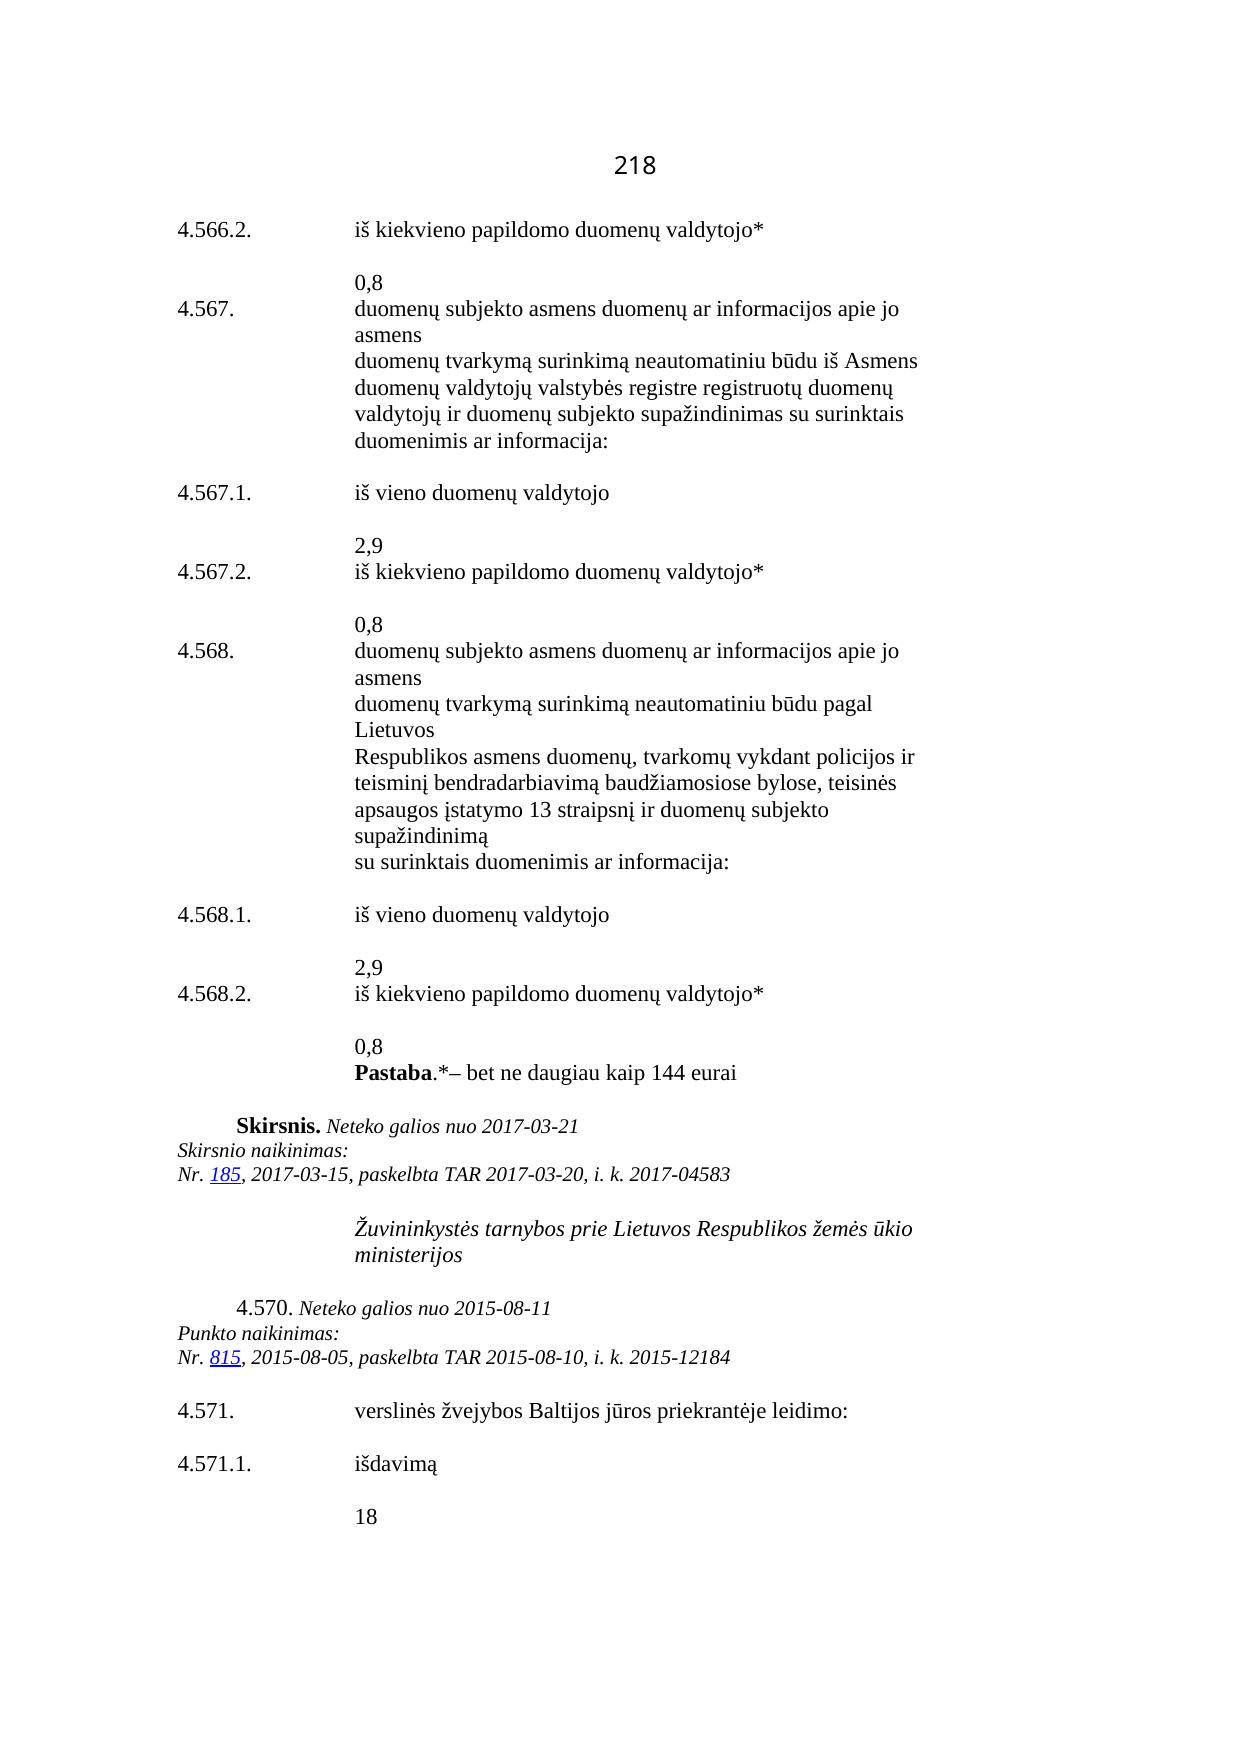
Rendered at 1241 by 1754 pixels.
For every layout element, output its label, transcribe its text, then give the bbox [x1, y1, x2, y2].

text Nr. 185, 2017-03-15, paskelbta TAR 2017-03-20, i. k. 2017-04583 [177, 1162, 1093, 1186]
text duomenų tvarkymą surinkimą neautomatiniu būdu iš Asmens [354, 348, 945, 374]
text Skirsnis. Neteko galios nuo 2017-03-21 [177, 1112, 1093, 1138]
text su surinktais duomenimis ar informacija: [354, 848, 945, 901]
text 4.567.2. iš kiekvieno papildomo duomenų valdytojo* 0,8 [177, 558, 945, 637]
text Pastaba.*– bet ne daugiau kaip 144 eurai [354, 1059, 945, 1112]
text 4.568. duomenų subjekto asmens duomenų ar informacijos apie jo asmens [177, 637, 945, 690]
text Skirsnio naikinimas: [177, 1138, 1093, 1162]
text valdytojų ir duomenų subjekto supažindinimas su surinktais [354, 400, 945, 427]
text apsaugos įstatymo 13 straipsnį ir duomenų subjekto supažindinimą [354, 796, 945, 848]
text 4.570. Neteko galios nuo 2015-08-11 [177, 1294, 1093, 1321]
text 4.567. duomenų subjekto asmens duomenų ar informacijos apie jo asmens [177, 295, 945, 348]
text duomenų tvarkymą surinkimą neautomatiniu būdu pagal Lietuvos [354, 690, 945, 743]
text duomenimis ar informacija: [354, 427, 945, 479]
text Nr. 815, 2015-08-05, paskelbta TAR 2015-08-10, i. k. 2015-12184 [177, 1344, 1093, 1369]
text duomenų valdytojų valstybės registre registruotų duomenų [354, 374, 945, 400]
text 4.571.1. išdavimą 18 [177, 1450, 945, 1529]
text Žuvininkystės tarnybos prie Lietuvos Respublikos žemės ūkio ministerijos [354, 1215, 945, 1294]
text 4.568.2. iš kiekvieno papildomo duomenų valdytojo* 0,8 [177, 980, 945, 1059]
text 4.567.1. iš vieno duomenų valdytojo 2,9 [177, 479, 945, 558]
text 4.568.1. iš vieno duomenų valdytojo 2,9 [177, 901, 945, 980]
text 4.571. verslinės žvejybos Baltijos jūros priekrantėje leidimo: [177, 1397, 945, 1450]
text teisminį bendradarbiavimą baudžiamosiose bylose, teisinės [354, 769, 945, 796]
text Punkto naikinimas: [177, 1321, 1093, 1344]
text Respublikos asmens duomenų, tvarkomų vykdant policijos ir [354, 743, 945, 769]
text 4.566.2. iš kiekvieno papildomo duomenų valdytojo* 0,8 [177, 216, 945, 295]
